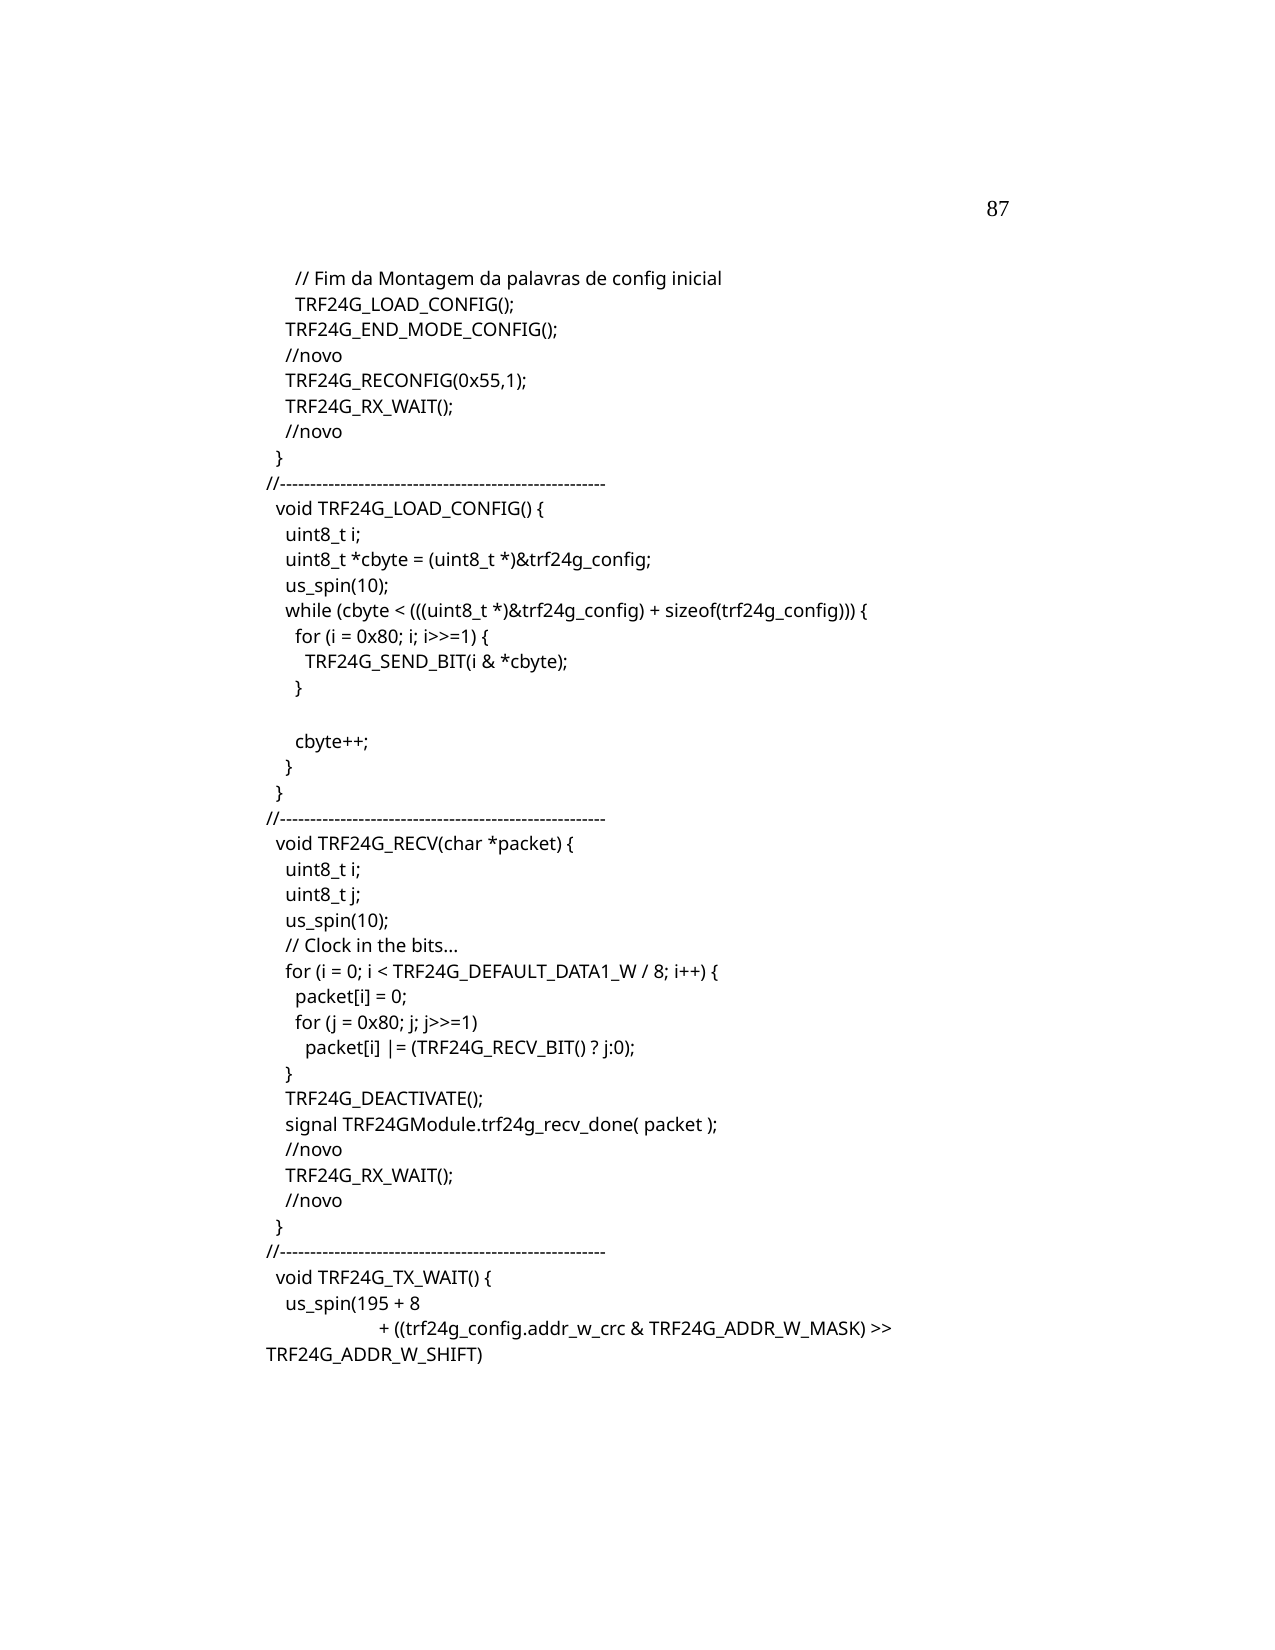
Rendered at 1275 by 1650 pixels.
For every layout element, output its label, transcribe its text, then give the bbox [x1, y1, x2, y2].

text //novo [266, 1188, 1009, 1213]
text void TRF24G_LOAD_CONFIG() { [266, 495, 1009, 521]
text for (i = 0; i < TRF24G_DEFAULT_DATA1_W / 8; i++) { [266, 958, 1009, 983]
text packet[i] = 0; [266, 983, 1009, 1009]
text uint8_t *cbyte = (uint8_t *)&trf24g_config; [266, 546, 1009, 572]
text } [266, 1060, 1009, 1086]
text TRF24G_RX_WAIT(); [266, 1162, 1009, 1188]
text for (j = 0x80; j; j>>=1) [266, 1009, 1009, 1034]
text TRF24G_RX_WAIT(); [266, 393, 1009, 419]
text signal TRF24GModule.trf24g_recv_done( packet ); [266, 1111, 1009, 1137]
text //------------------------------------------------------ [266, 805, 1009, 830]
text TRF24G_SEND_BIT(i & *cbyte); [266, 648, 1009, 674]
text void TRF24G_TX_WAIT() { [266, 1264, 1009, 1290]
text void TRF24G_RECV(char *packet) { [266, 830, 1009, 856]
text TRF24G_DEACTIVATE(); [266, 1086, 1009, 1111]
text } [266, 674, 1009, 699]
text // Fim da Montagem da palavras de config inicial [266, 266, 1009, 291]
text for (i = 0x80; i; i>>=1) { [266, 623, 1009, 648]
text TRF24G_RECONFIG(0x55,1); [266, 368, 1009, 393]
text uint8_t j; [266, 881, 1009, 907]
text uint8_t i; [266, 856, 1009, 881]
text uint8_t i; [266, 521, 1009, 546]
text us_spin(195 + 8 [266, 1290, 1009, 1315]
text } [266, 1213, 1009, 1239]
text TRF24G_LOAD_CONFIG(); [266, 291, 1009, 317]
text + ((trf24g_config.addr_w_crc & TRF24G_ADDR_W_MASK) >> TRF24G_ADDR_W_SHIFT) [266, 1315, 1009, 1366]
text TRF24G_END_MODE_CONFIG(); [266, 317, 1009, 342]
text us_spin(10); [266, 572, 1009, 597]
text //------------------------------------------------------ [266, 470, 1009, 495]
text cbyte++; [266, 728, 1009, 754]
text while (cbyte < (((uint8_t *)&trf24g_config) + sizeof(trf24g_config))) { [266, 597, 1009, 623]
text us_spin(10); [266, 907, 1009, 932]
text //novo [266, 1137, 1009, 1162]
text //novo [266, 419, 1009, 444]
text } [266, 754, 1009, 779]
text //------------------------------------------------------ [266, 1239, 1009, 1264]
text // Clock in the bits... [266, 932, 1009, 958]
text //novo [266, 342, 1009, 368]
text } [266, 444, 1009, 470]
text } [266, 779, 1009, 805]
text packet[i] |= (TRF24G_RECV_BIT() ? j:0); [266, 1034, 1009, 1060]
